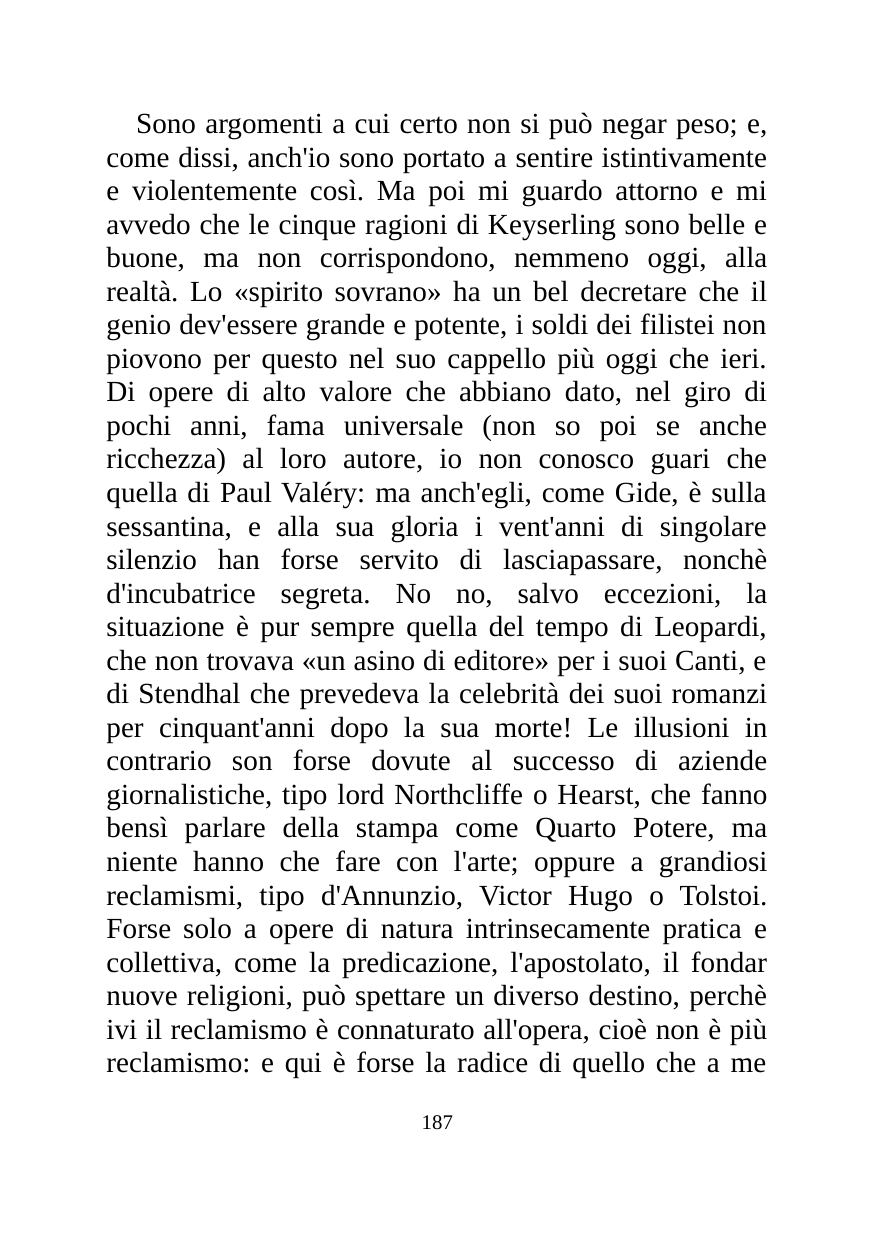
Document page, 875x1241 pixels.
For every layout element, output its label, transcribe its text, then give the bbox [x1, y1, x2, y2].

text Sono argomenti a cui certo non si può negar peso; e, come dissi, anch'io sono portato a sentire istintivamente e violentemente così. Ma poi mi guardo attorno e mi avvedo che le cinque ragioni di Keyserling sono belle e buone, ma non corrispondono, nemmeno oggi, alla realtà. Lo «spirito sovrano» ha un bel decretare che il genio dev'essere grande e potente, i soldi dei filistei non piovono per questo nel suo cappello più oggi che ieri. Di opere di alto valore che abbiano dato, nel giro di pochi anni, fama universale (non so poi se anche ricchezza) al loro autore, io non conosco guari che quella di Paul Valéry: ma anch'egli, come Gide, è sulla sessantina, e alla sua gloria i vent'anni di singolare silenzio han forse servito di lasciapassare, nonchè d'incubatrice segreta. No no, salvo eccezioni, la situazione è pur sempre quella del tempo di Leopardi, che non trovava «un asino di editore» per i suoi Canti, e di Stendhal che prevedeva la celebrità dei suoi romanzi per cinquant'anni dopo la sua morte! Le illusioni in contrario son forse dovute al successo di aziende giornalistiche, tipo lord Northcliffe o Hearst, che fanno bensì parlare della stampa come Quarto Potere, ma niente hanno che fare con l'arte; oppure a grandiosi reclamismi, tipo d'Annunzio, Victor Hugo o Tolstoi. Forse solo a opere di natura intrinsecamente pratica e collettiva, come la predicazione, l'apostolato, il fondar nuove religioni, può spettare un diverso destino, perchè ivi il reclamismo è connaturato all'opera, cioè non è più reclamismo: e qui è forse la radice di quello che a me [106, 106, 768, 1079]
